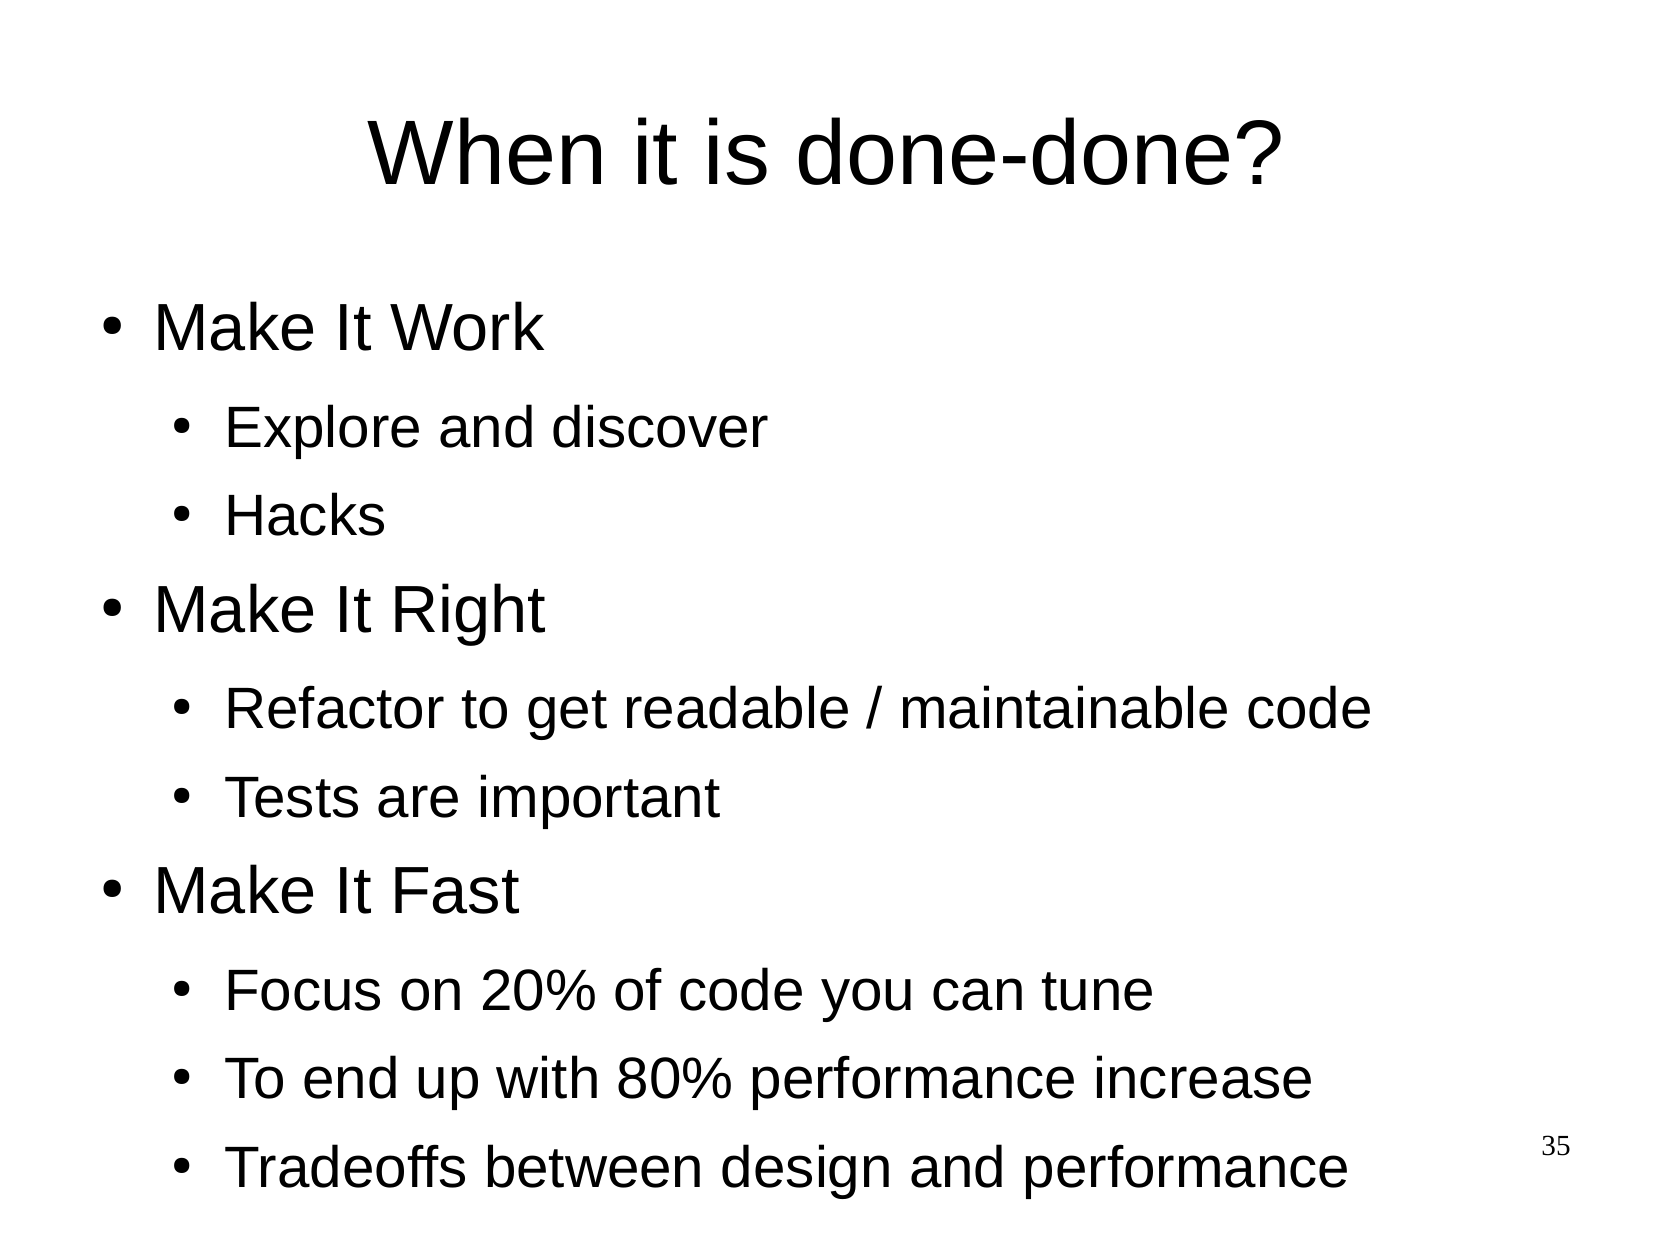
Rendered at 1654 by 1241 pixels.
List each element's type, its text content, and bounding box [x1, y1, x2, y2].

title When it is done-done? [82, 49, 1571, 257]
list Make It Work Explore and discover Hacks Make It Right Refactor to get readable / maintainable code Tests are important Make It Fast Focus on 20% of code you can tune To end up with 80% performance increase Tradeoffs between design and performance [82, 290, 1571, 1199]
